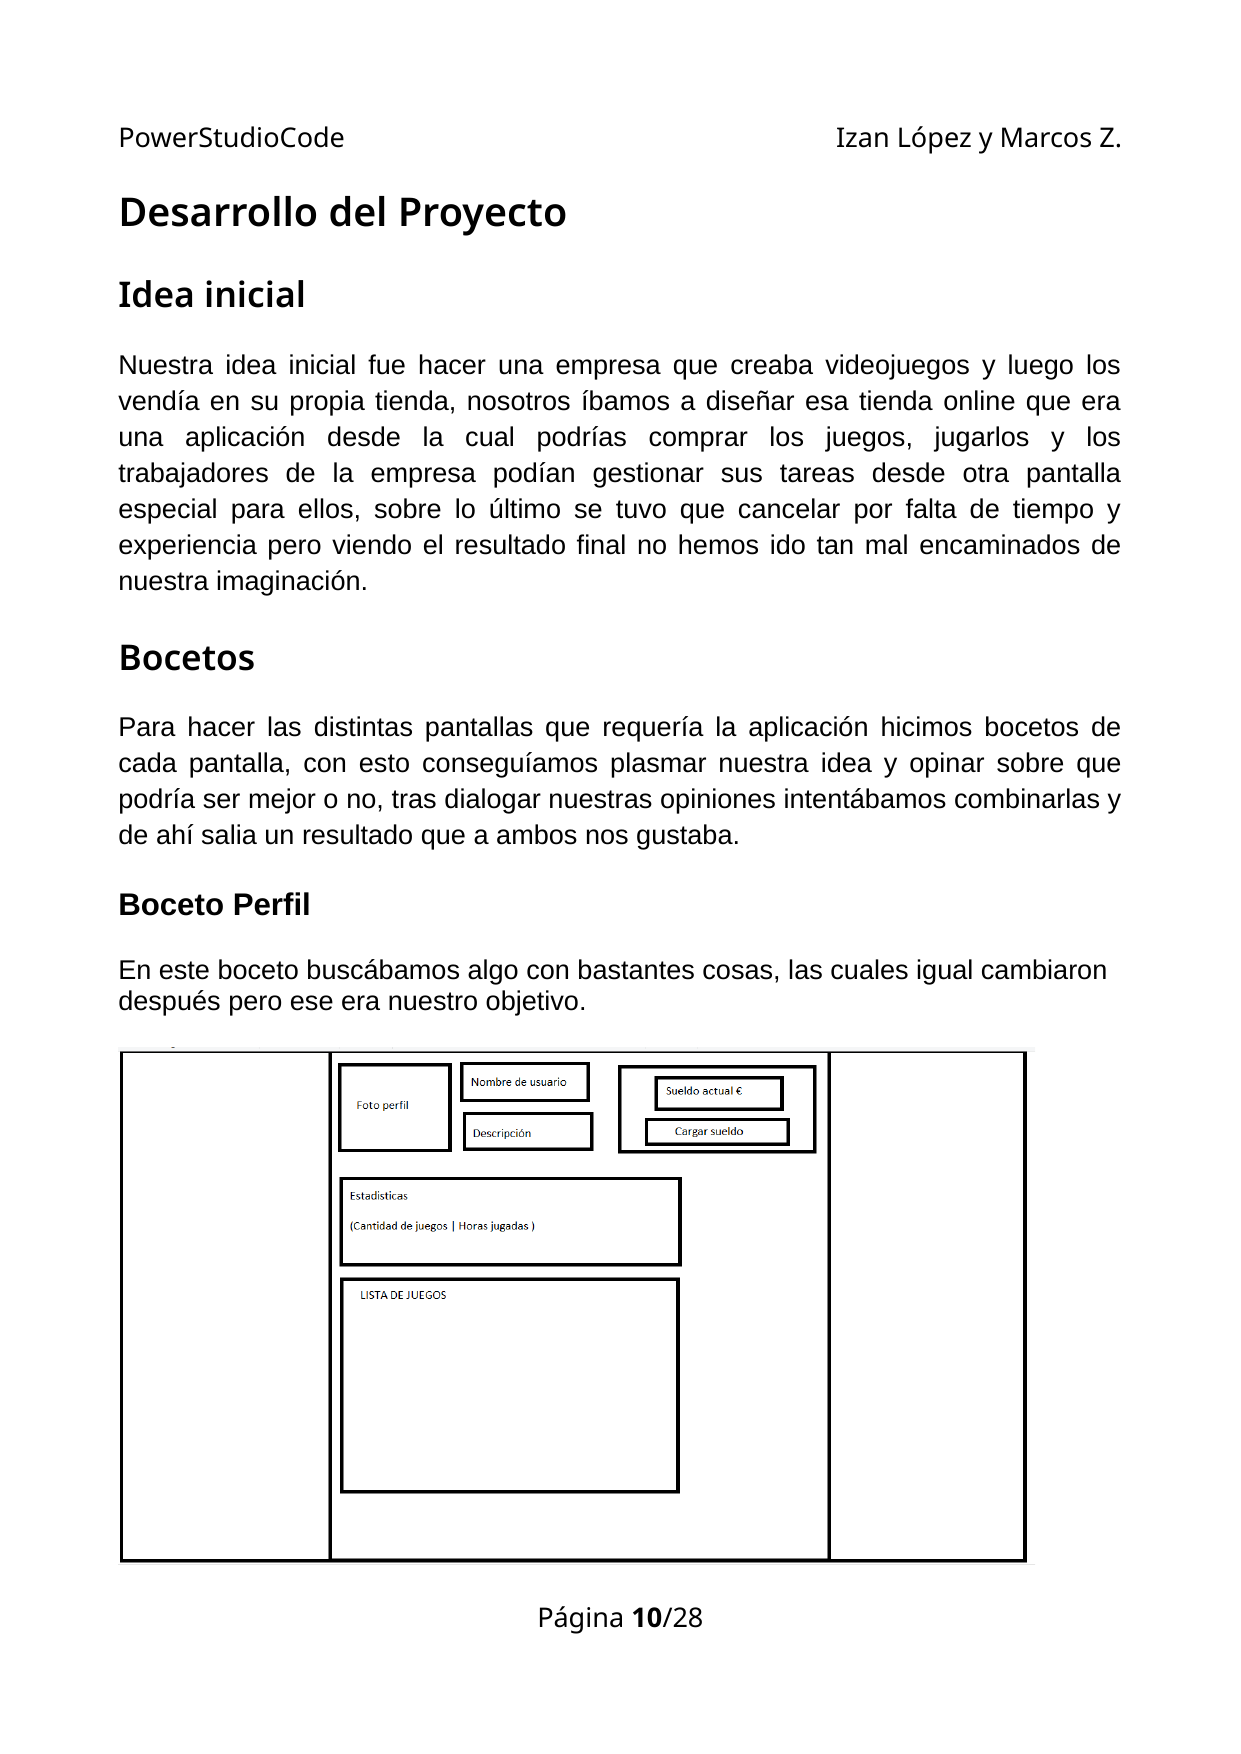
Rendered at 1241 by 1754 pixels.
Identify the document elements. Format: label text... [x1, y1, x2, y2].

subtitle Boceto Perfil [118, 886, 1122, 922]
text Nuestra idea inicial fue hacer una empresa que creaba videojuegos y luego los vendía en su propia tienda, nosotros íbamos a diseñar esa tienda online que era una aplicación desde la cual podrías comprar los juegos, jugarlos y los trabajadores de la empresa podían gestionar sus tareas desde otra pantalla especial para ellos, sobre lo último se tuvo que cancelar por falta de tiempo y experiencia pero viendo el resultado final no hemos ido tan mal encaminados de nuestra imaginación. [118, 349, 1122, 596]
text En este boceto buscábamos algo con bastantes cosas, las cuales igual cambiaron después pero ese era nuestro objetivo. [118, 954, 1122, 1016]
subtitle Desarrollo del Proyecto [118, 184, 1122, 238]
picture [118, 1047, 1035, 1565]
subtitle Bocetos [118, 632, 1122, 680]
subtitle Idea inicial [118, 270, 1122, 318]
text Para hacer las distintas pantallas que requería la aplicación hicimos bocetos de cada pantalla, con esto conseguíamos plasmar nuestra idea y opinar sobre que podría ser mejor o no, tras dialogar nuestras opiniones intentábamos combinarlas y de ahí salia un resultado que a ambos nos gustaba. [118, 711, 1122, 851]
